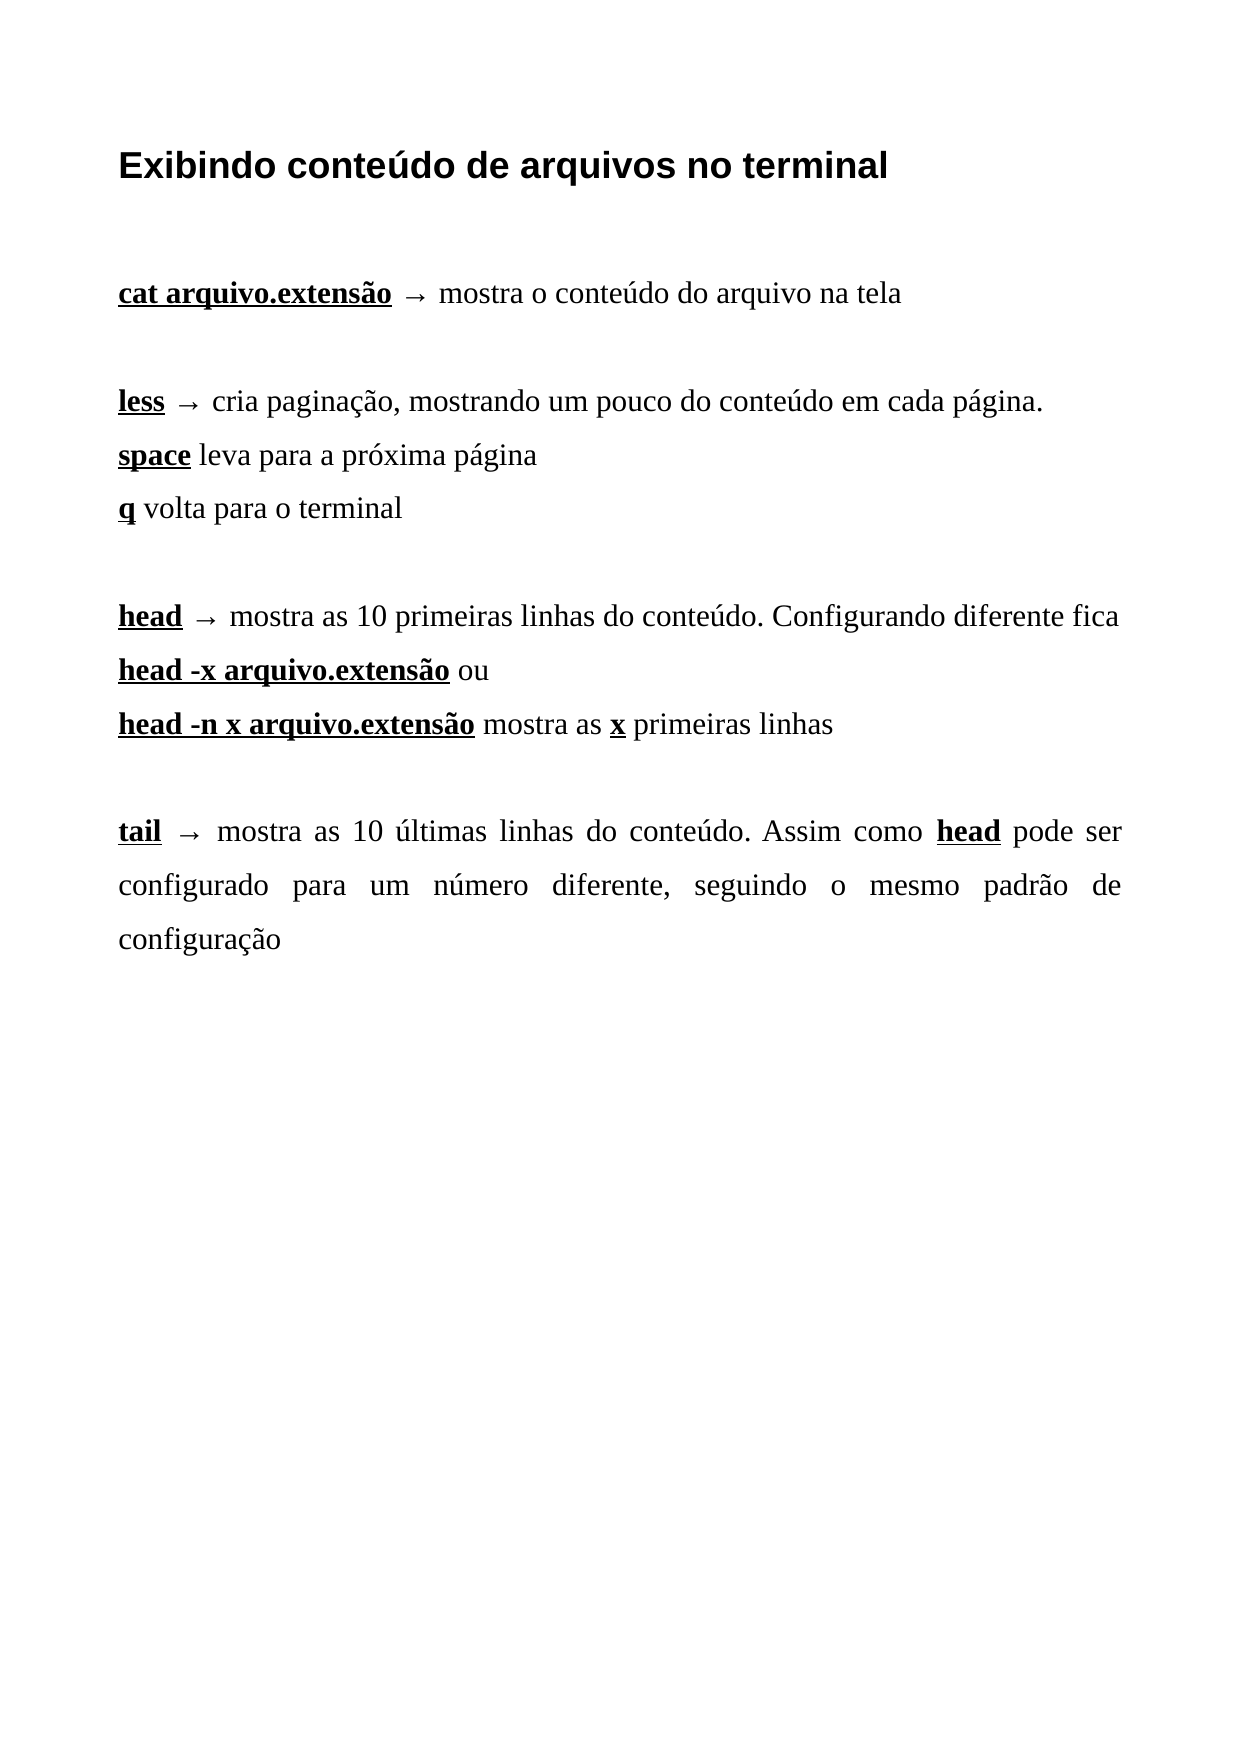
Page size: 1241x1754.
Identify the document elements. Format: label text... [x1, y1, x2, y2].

text head -n x arquivo.extensão mostra as x primeiras linhas [118, 705, 1122, 741]
text head → mostra as 10 primeiras linhas do conteúdo. Configurando diferente fica [118, 597, 1122, 633]
text tail → mostra as 10 últimas linhas do conteúdo. Assim como head pode ser configurado para um número diferente, seguindo o mesmo padrão de configuração [118, 813, 1122, 956]
text head -x arquivo.extensão ou [118, 651, 1122, 687]
text cat arquivo.extensão → mostra o conteúdo do arquivo na tela [118, 274, 1122, 310]
subtitle Exibindo conteúdo de arquivos no terminal [118, 143, 1122, 186]
text less → cria paginação, mostrando um pouco do conteúdo em cada página. [118, 382, 1122, 418]
text q volta para o terminal [118, 489, 1122, 526]
text space leva para a próxima página [118, 436, 1122, 472]
